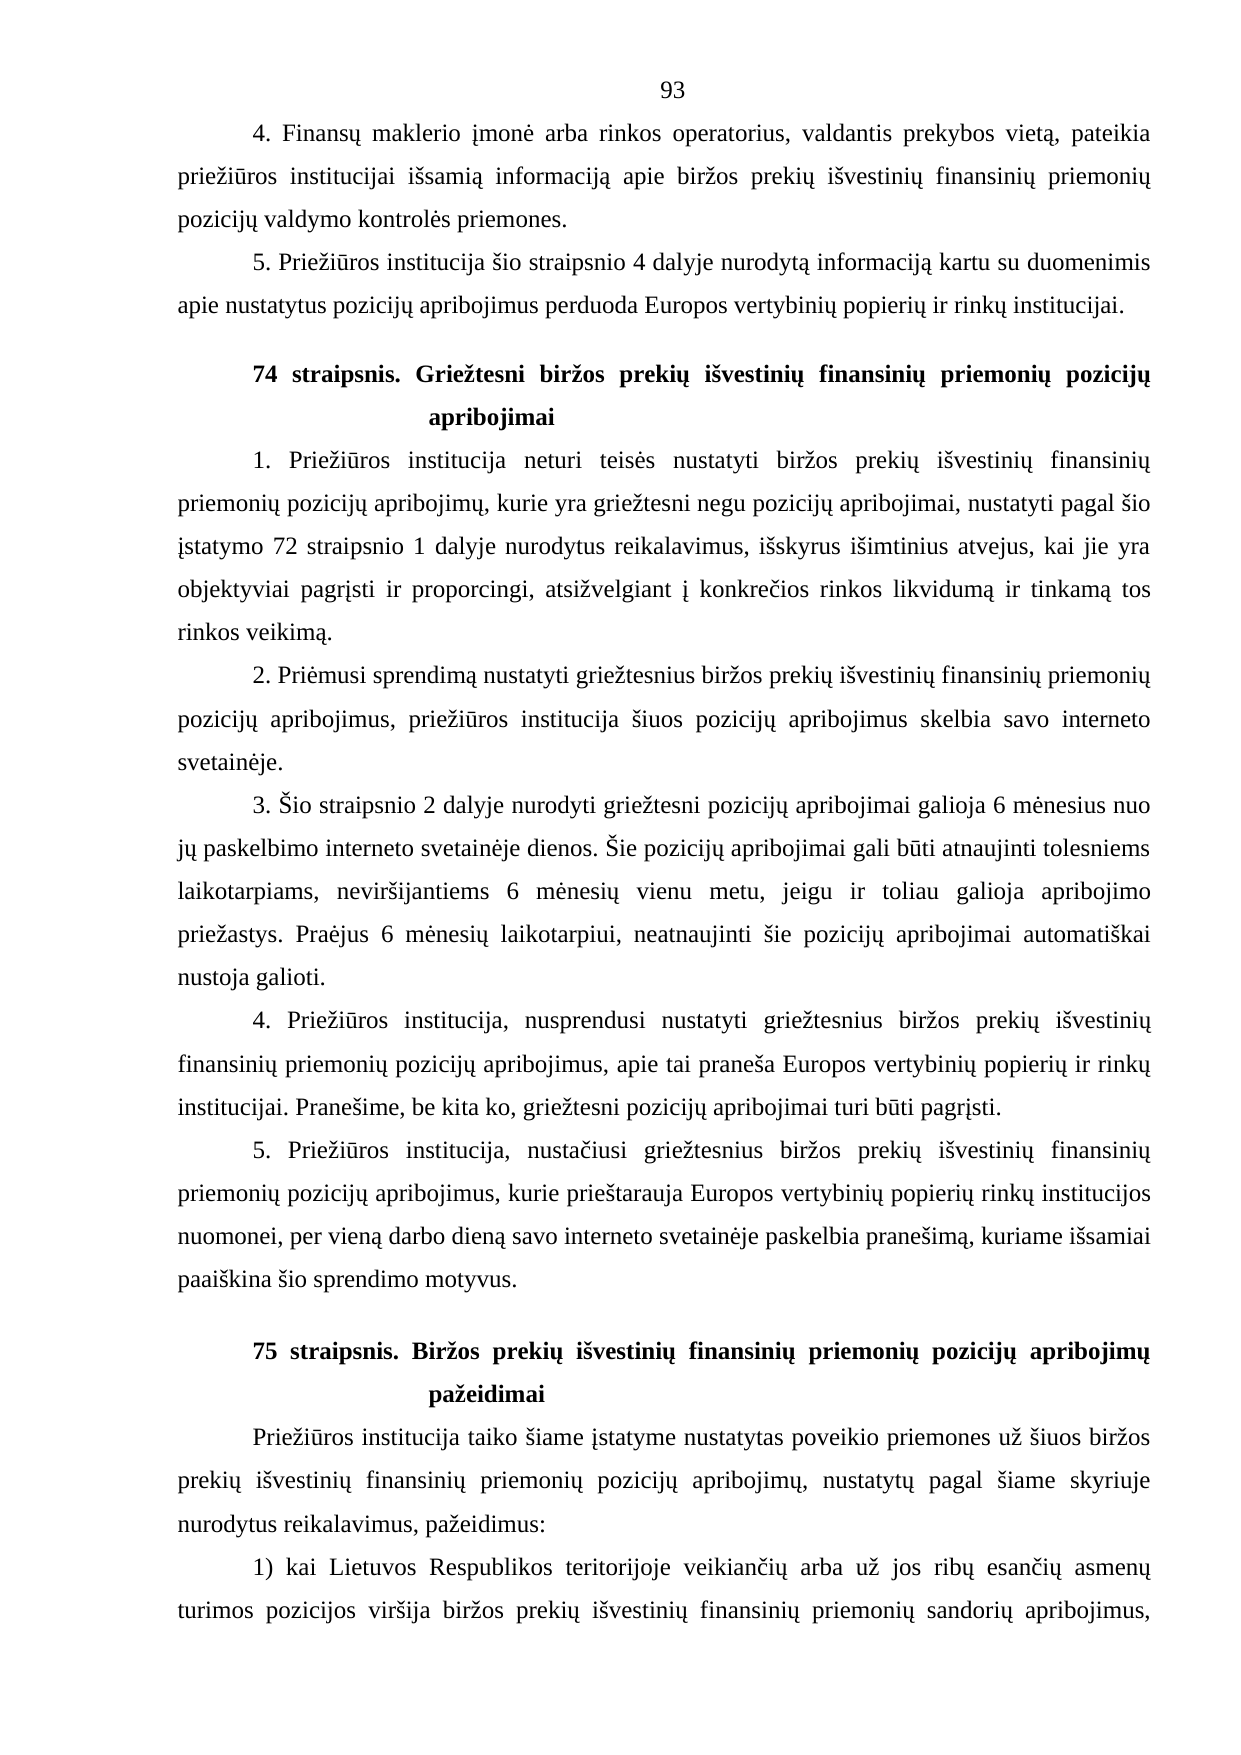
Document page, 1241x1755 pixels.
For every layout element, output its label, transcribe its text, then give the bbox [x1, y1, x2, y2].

text 4. Finansų maklerio įmonė arba rinkos operatorius, valdantis prekybos vietą, pateikia priežiūros institucijai išsamią informaciją apie biržos prekių išvestinių finansinių priemonių pozicijų valdymo kontrolės priemones. [177, 118, 1152, 233]
text 5. Priežiūros institucija šio straipsnio 4 dalyje nurodytą informaciją kartu su duomenimis apie nustatytus pozicijų apribojimus perduoda Europos vertybinių popierių ir rinkų institucijai. [177, 247, 1152, 319]
text 3. Šio straipsnio 2 dalyje nurodyti griežtesni pozicijų apribojimai galioja 6 mėnesius nuo jų paskelbimo interneto svetainėje dienos. Šie pozicijų apribojimai gali būti atnaujinti tolesniems laikotarpiams, neviršijantiems 6 mėnesių vienu metu, jeigu ir toliau galioja apribojimo priežastys. Praėjus 6 mėnesių laikotarpiui, neatnaujinti šie pozicijų apribojimai automatiškai nustoja galioti. [177, 790, 1152, 991]
text Priežiūros institucija taiko šiame įstatyme nustatytas poveikio priemones už šiuos biržos prekių išvestinių finansinių priemonių pozicijų apribojimų, nustatytų pagal šiame skyriuje nurodytus reikalavimus, pažeidimus: [177, 1422, 1152, 1537]
text 74 straipsnis. Griežtesni biržos prekių išvestinių finansinių priemonių pozicijų apribojimai [252, 359, 1152, 431]
text 2. Priėmusi sprendimą nustatyti griežtesnius biržos prekių išvestinių finansinių priemonių pozicijų apribojimus, priežiūros institucija šiuos pozicijų apribojimus skelbia savo interneto svetainėje. [177, 661, 1152, 776]
text 5. Priežiūros institucija, nustačiusi griežtesnius biržos prekių išvestinių finansinių priemonių pozicijų apribojimus, kurie prieštarauja Europos vertybinių popierių rinkų institucijos nuomonei, per vieną darbo dieną savo interneto svetainėje paskelbia pranešimą, kuriame išsamiai paaiškina šio sprendimo motyvus. [177, 1135, 1152, 1293]
text 1) kai Lietuvos Respublikos teritorijoje veikiančių arba už jos ribų esančių asmenų turimos pozicijos viršija biržos prekių išvestinių finansinių priemonių sandorių apribojimus, [177, 1552, 1152, 1624]
text 1. Priežiūros institucija neturi teisės nustatyti biržos prekių išvestinių finansinių priemonių pozicijų apribojimų, kurie yra griežtesni negu pozicijų apribojimai, nustatyti pagal šio įstatymo 72 straipsnio 1 dalyje nurodytus reikalavimus, išskyrus išimtinius atvejus, kai jie yra objektyviai pagrįsti ir proporcingi, atsižvelgiant į konkrečios rinkos likvidumą ir tinkamą tos rinkos veikimą. [177, 445, 1152, 646]
text 75 straipsnis. Biržos prekių išvestinių finansinių priemonių pozicijų apribojimų pažeidimai [252, 1336, 1152, 1408]
text 4. Priežiūros institucija, nusprendusi nustatyti griežtesnius biržos prekių išvestinių finansinių priemonių pozicijų apribojimus, apie tai praneša Europos vertybinių popierių ir rinkų institucijai. Pranešime, be kita ko, griežtesni pozicijų apribojimai turi būti pagrįsti. [177, 1006, 1152, 1121]
